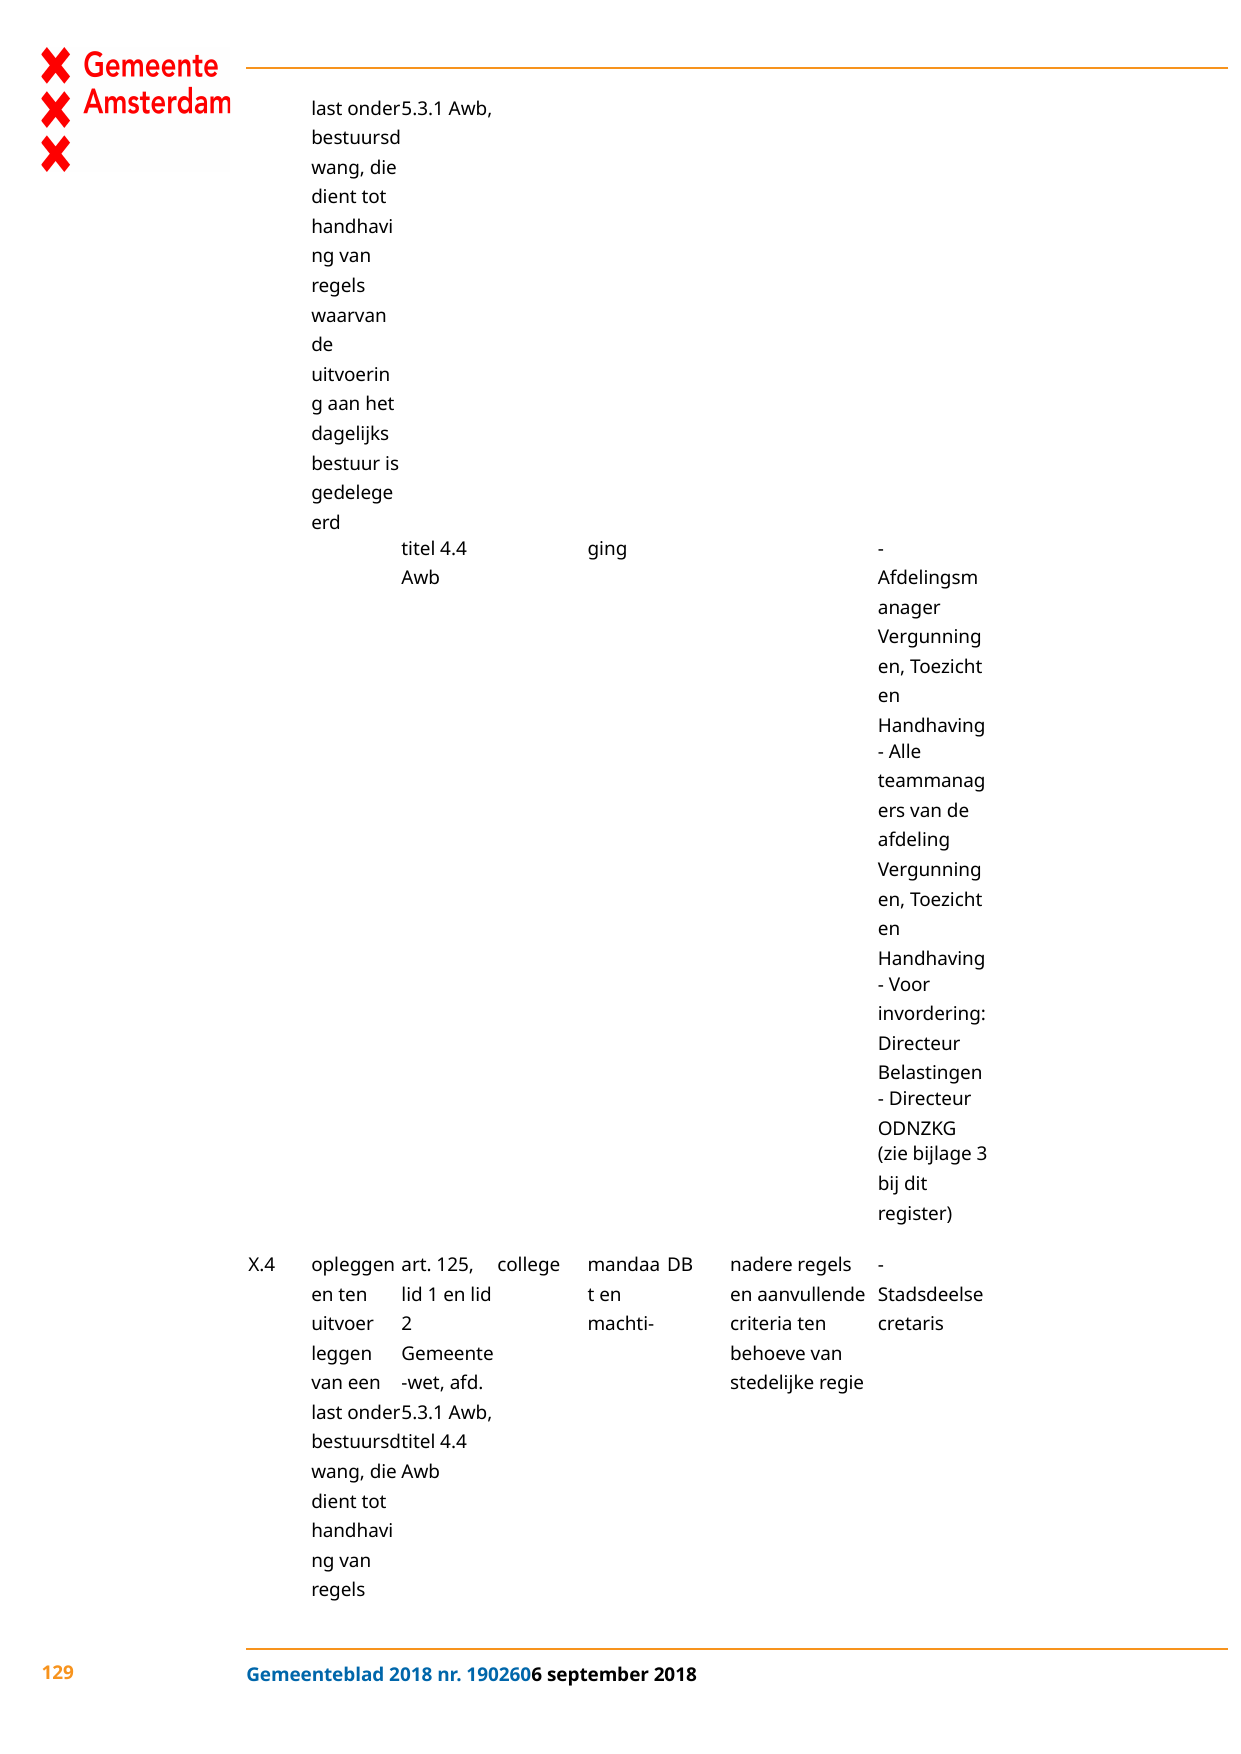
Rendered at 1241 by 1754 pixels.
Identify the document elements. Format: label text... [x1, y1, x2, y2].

table_cell ging [588, 535, 667, 738]
table_cell college [497, 1251, 587, 1602]
table_cell [401, 738, 497, 971]
table_cell [401, 971, 497, 1085]
table_cell [667, 535, 730, 738]
table_cell [1069, 1225, 1152, 1251]
table_cell [730, 1085, 878, 1141]
table_cell [1069, 738, 1152, 971]
table_cell [667, 1141, 730, 1225]
picture [41, 47, 231, 172]
table_cell [1069, 1251, 1152, 1602]
table_cell [588, 1085, 667, 1141]
table_cell [311, 1085, 401, 1141]
table_cell [248, 971, 311, 1085]
table_cell [1069, 535, 1152, 738]
table_cell [497, 1141, 587, 1225]
table_cell [987, 738, 1069, 971]
table_cell [497, 535, 587, 738]
table_cell [311, 1141, 401, 1225]
table_cell [730, 535, 878, 738]
table_cell DB [667, 1251, 730, 1602]
table_cell [588, 1141, 667, 1225]
table_cell [497, 971, 587, 1085]
table_cell [878, 95, 987, 535]
table_cell [248, 1141, 311, 1225]
table_cell [667, 971, 730, 1085]
table_cell [248, 535, 311, 738]
table_cell [588, 1225, 667, 1251]
table_cell titel 4.4 Awb [401, 535, 497, 738]
table_cell [987, 1225, 1069, 1251]
table_cell [730, 95, 878, 535]
table_cell [401, 1141, 497, 1225]
table_cell nadere regels en aanvullende criteria ten behoeve van stedelijke regie [730, 1251, 878, 1602]
table_cell [497, 1085, 587, 1141]
table_cell [497, 1225, 587, 1251]
table_cell [987, 971, 1069, 1085]
table_cell [497, 738, 587, 971]
table_cell [1069, 1141, 1152, 1225]
table_cell [588, 738, 667, 971]
table_cell [730, 738, 878, 971]
table_cell - Alle teammanagers van de afdeling Vergunningen, Toezicht en Handhaving [878, 738, 987, 971]
table_cell [1069, 971, 1152, 1085]
table_cell [1069, 1085, 1152, 1141]
table_cell [248, 1085, 311, 1141]
table_cell [987, 1141, 1069, 1225]
table_cell [588, 971, 667, 1085]
table_cell [730, 1225, 878, 1251]
table_cell [987, 95, 1069, 535]
table_cell [497, 95, 587, 535]
table_cell opleggen en ten uitvoer leggen van een last onder bestuursdwang, die dient tot handhaving van regels [311, 1251, 401, 1602]
table_cell - Stadsdeelsecretaris [878, 1251, 987, 1602]
table_cell [987, 1085, 1069, 1141]
table_cell [667, 738, 730, 971]
table_cell [878, 1225, 987, 1251]
table_cell [248, 738, 311, 971]
table_cell [401, 1085, 497, 1141]
table_cell [1069, 95, 1152, 535]
table_cell [730, 971, 878, 1085]
table_cell [311, 535, 401, 738]
table_cell [311, 738, 401, 971]
table_cell [588, 95, 667, 535]
table_cell [311, 1225, 401, 1251]
table_cell [667, 95, 730, 535]
table_cell art. 125, lid 1 en lid 2 Gemeente-wet, afd. 5.3.1 Awb, titel 4.4 Awb [401, 1251, 497, 1602]
table_cell - Afdelingsmanager Vergunningen, Toezicht en Handhaving [878, 535, 987, 738]
table_cell [248, 95, 311, 535]
table_cell X.4 [248, 1251, 311, 1602]
table_cell [667, 1225, 730, 1251]
table_cell - Voor invordering: Directeur Belastingen [878, 971, 987, 1085]
table_cell [667, 1085, 730, 1141]
table_cell (zie bijlage 3 bij dit register) [878, 1141, 987, 1225]
table_cell [987, 1251, 1069, 1602]
table_cell 5.3.1 Awb, [401, 95, 497, 535]
table_cell [730, 1141, 878, 1225]
table_cell - Directeur ODNZKG [878, 1085, 987, 1141]
table_cell [987, 535, 1069, 738]
table_cell [248, 1225, 311, 1251]
table_cell [311, 971, 401, 1085]
table_cell mandaat en machti- [588, 1251, 667, 1602]
table_cell [401, 1225, 497, 1251]
table_cell last onder bestuursdwang, die dient tot handhaving van regels waarvan de uitvoering aan het dagelijks bestuur is gedelegeerd [311, 95, 401, 535]
